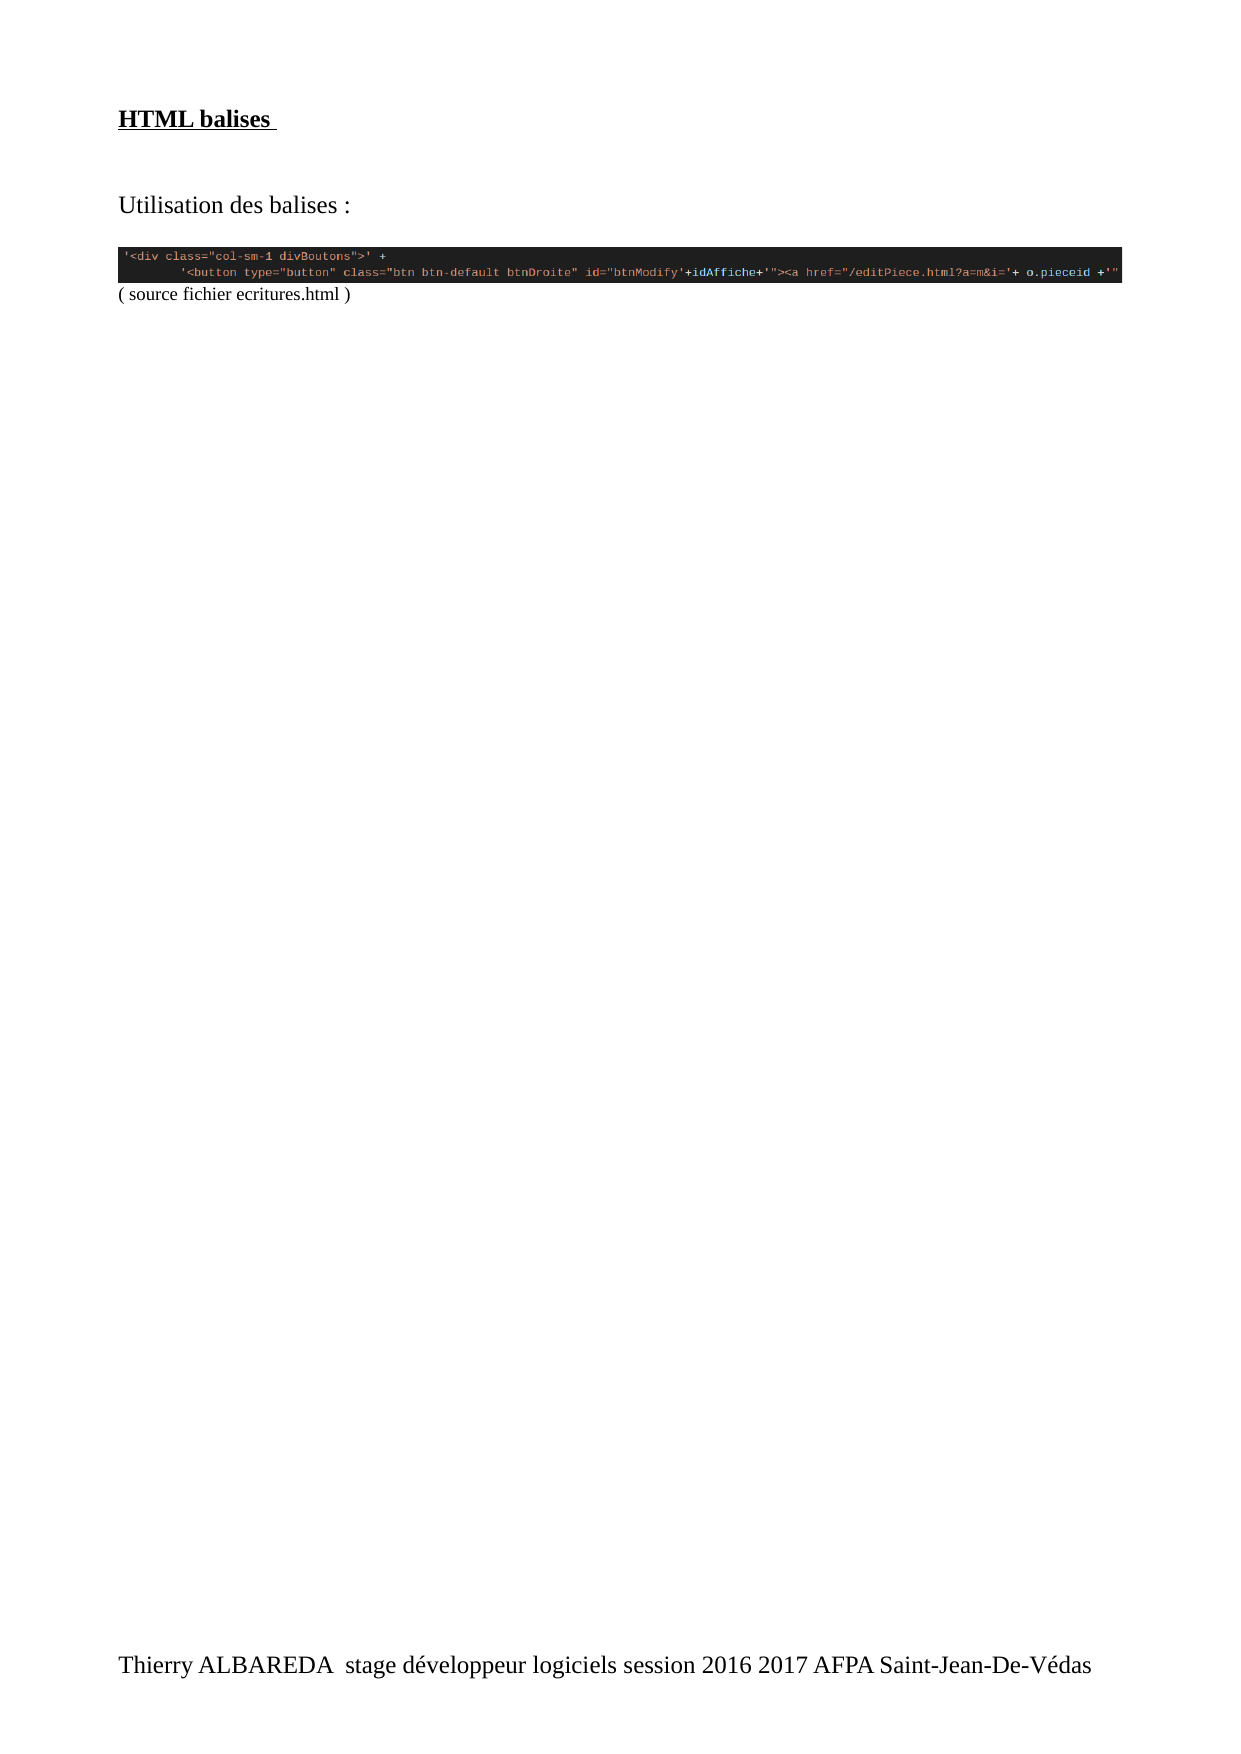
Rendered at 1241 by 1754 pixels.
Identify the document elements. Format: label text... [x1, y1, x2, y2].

text ( source fichier ecritures.html ) [118, 283, 1122, 304]
text Utilisation des balises : [118, 190, 1122, 219]
picture [118, 247, 1123, 283]
text HTML balises [118, 104, 1122, 132]
